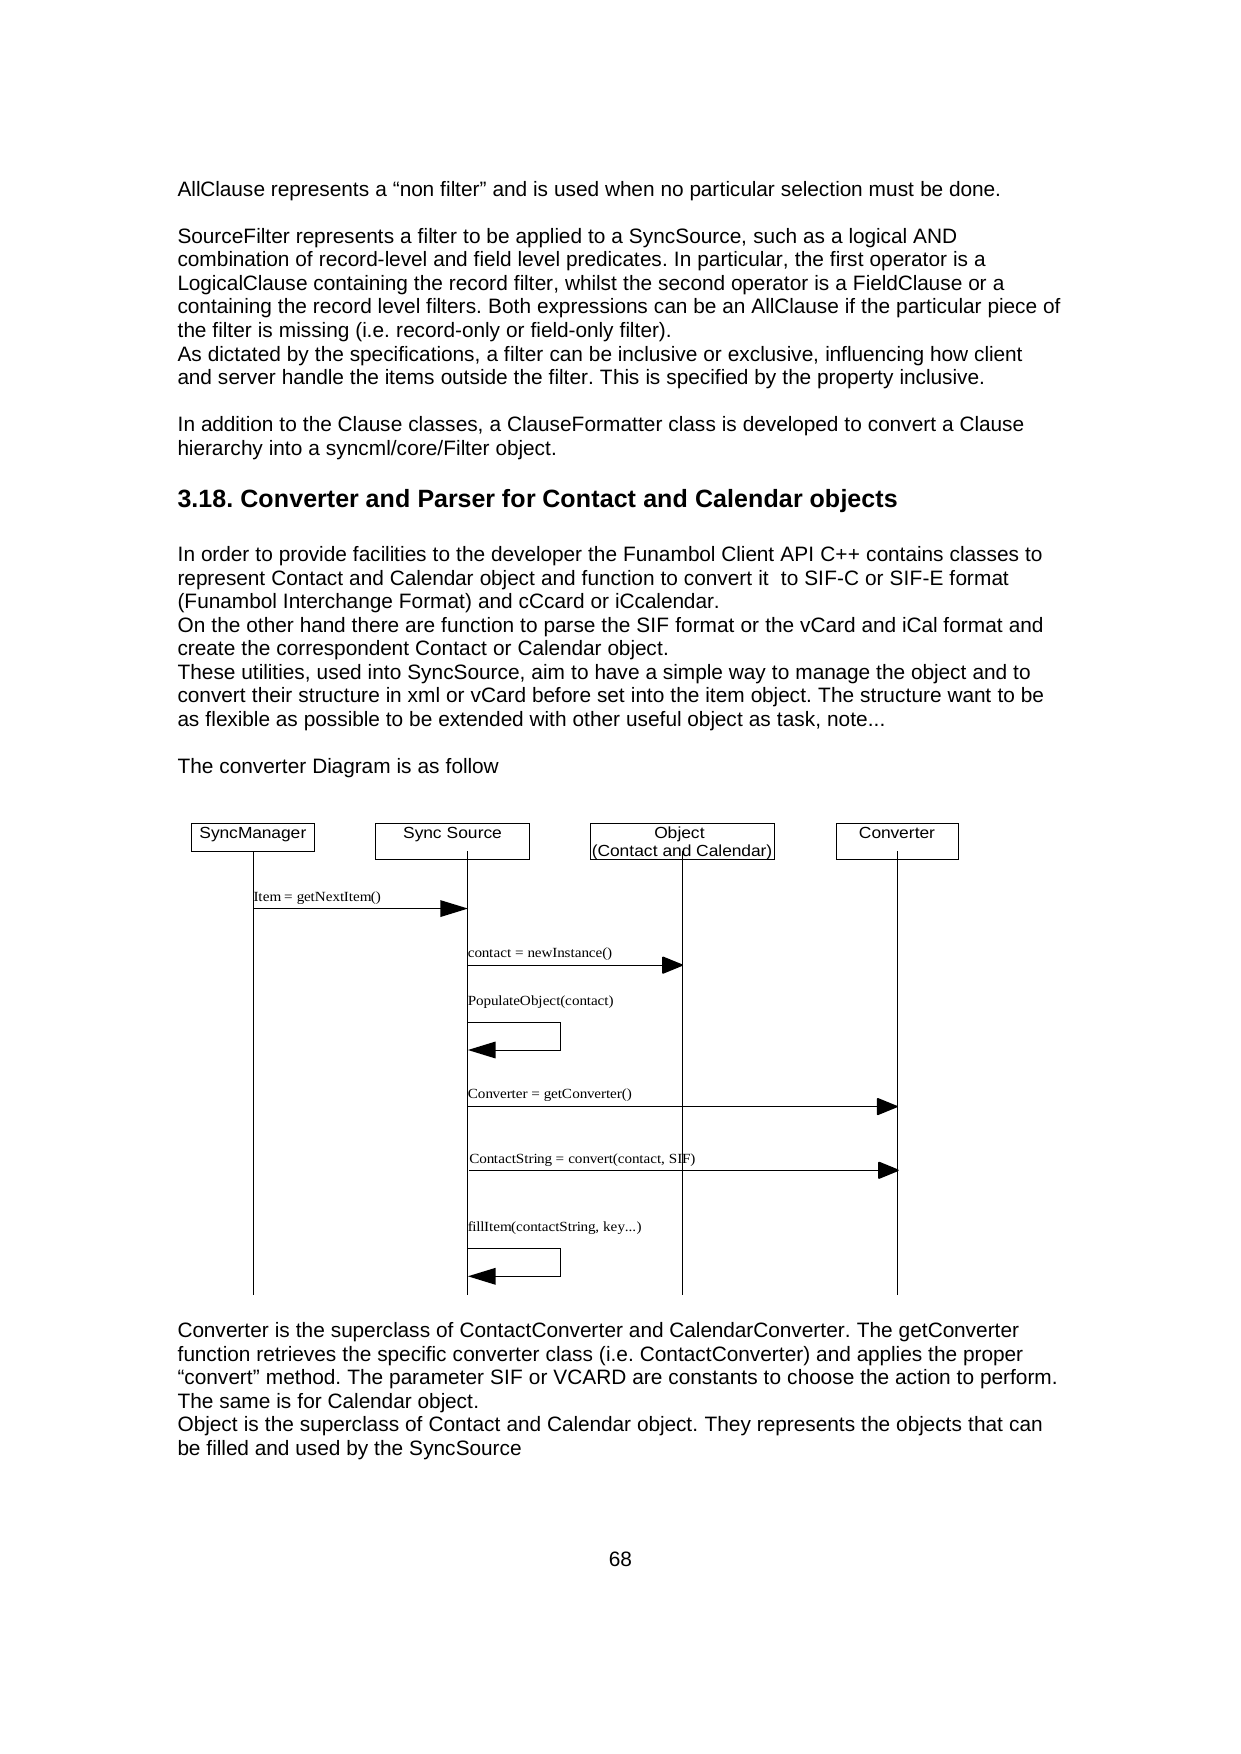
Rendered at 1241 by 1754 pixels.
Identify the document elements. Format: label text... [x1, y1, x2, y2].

text As dictated by the specifications, a filter can be inclusive or exclusive, influencing how client and server handle the items outside the filter. This is specified by the property inclusive. [177, 342, 1063, 389]
text AllClause represents a “non filter” and is used when no particular selection must be done. [177, 177, 1063, 201]
text These utilities, used into SyncSource, aim to have a simple way to manage the object and to convert their structure in xml or vCard before set into the item object. The structure want to be as flexible as possible to be extended with other useful object as task, note... [177, 660, 1063, 731]
text On the other hand there are function to parse the SIF format or the vCard and iCal format and create the correspondent Contact or Calendar object. [177, 613, 1063, 660]
text In order to provide facilities to the developer the Funambol Client API C++ contains classes to represent Contact and Calendar object and function to convert it to SIF-C or SIF-E format (Funambol Interchange Format) and cCcard or iCcalendar. [177, 542, 1063, 613]
subtitle Converter and Parser for Contact and Calendar objects [177, 485, 1063, 513]
text SourceFilter represents a filter to be applied to a SyncSource, such as a logical AND combination of record-level and field level predicates. In particular, the first operator is a LogicalClause containing the record filter, whilst the second operator is a FieldClause or a containing the record level filters. Both expressions can be an AllClause if the particular piece of the filter is missing (i.e. record-only or field-only filter). [177, 224, 1063, 342]
text Converter is the superclass of ContactConverter and CalendarConverter. The getConverter function retrieves the specific converter class (i.e. ContactConverter) and applies the proper “convert” method. The parameter SIF or VCARD are constants to choose the action to perform. The same is for Calendar object. [177, 1319, 1063, 1413]
text Object is the superclass of Contact and Calendar object. They represents the objects that can be filled and used by the SyncSource [177, 1413, 1063, 1460]
text The converter Diagram is as follow [177, 754, 1063, 778]
text In addition to the Clause classes, a ClauseFormatter class is developed to convert a Clause hierarchy into a syncml/core/Filter object. [177, 413, 1063, 460]
